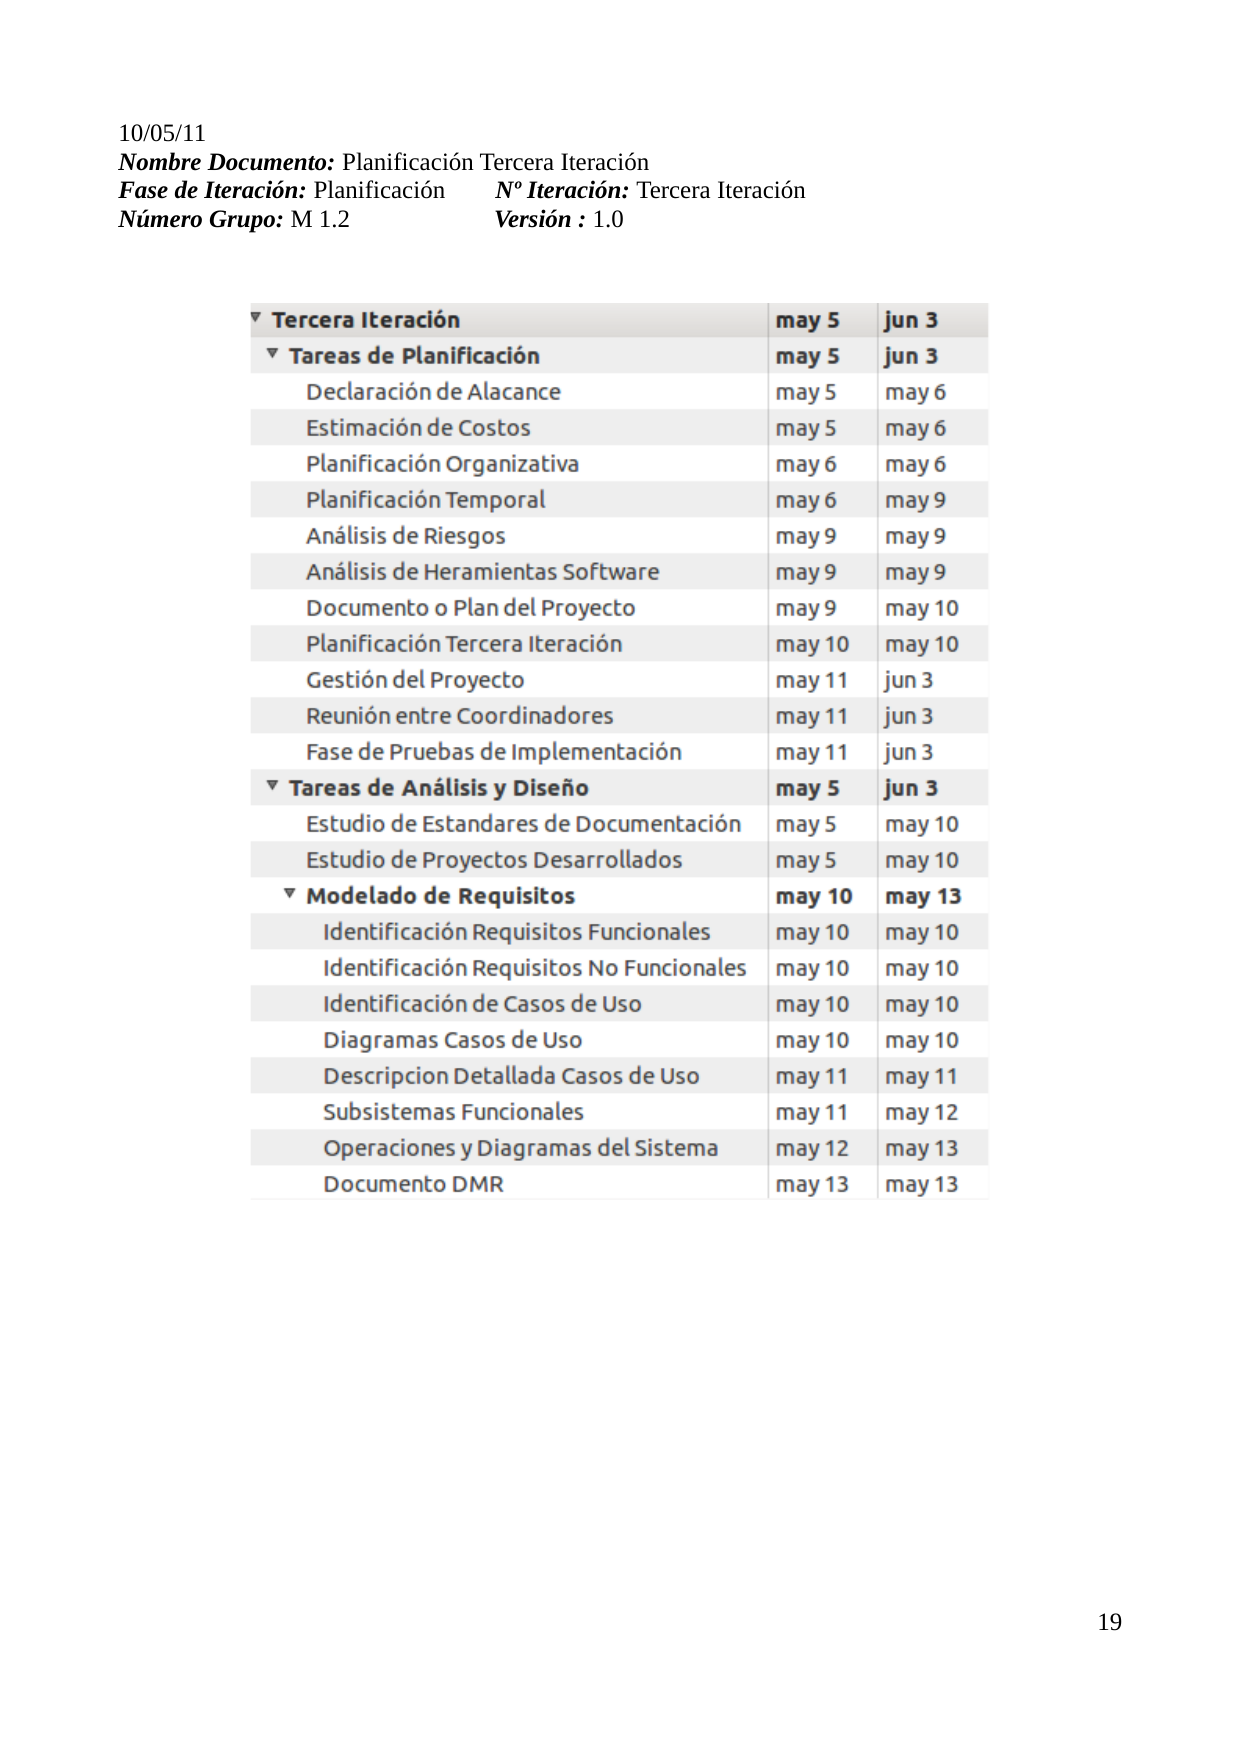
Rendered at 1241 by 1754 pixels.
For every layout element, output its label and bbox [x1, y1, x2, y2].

picture [250, 303, 990, 1200]
